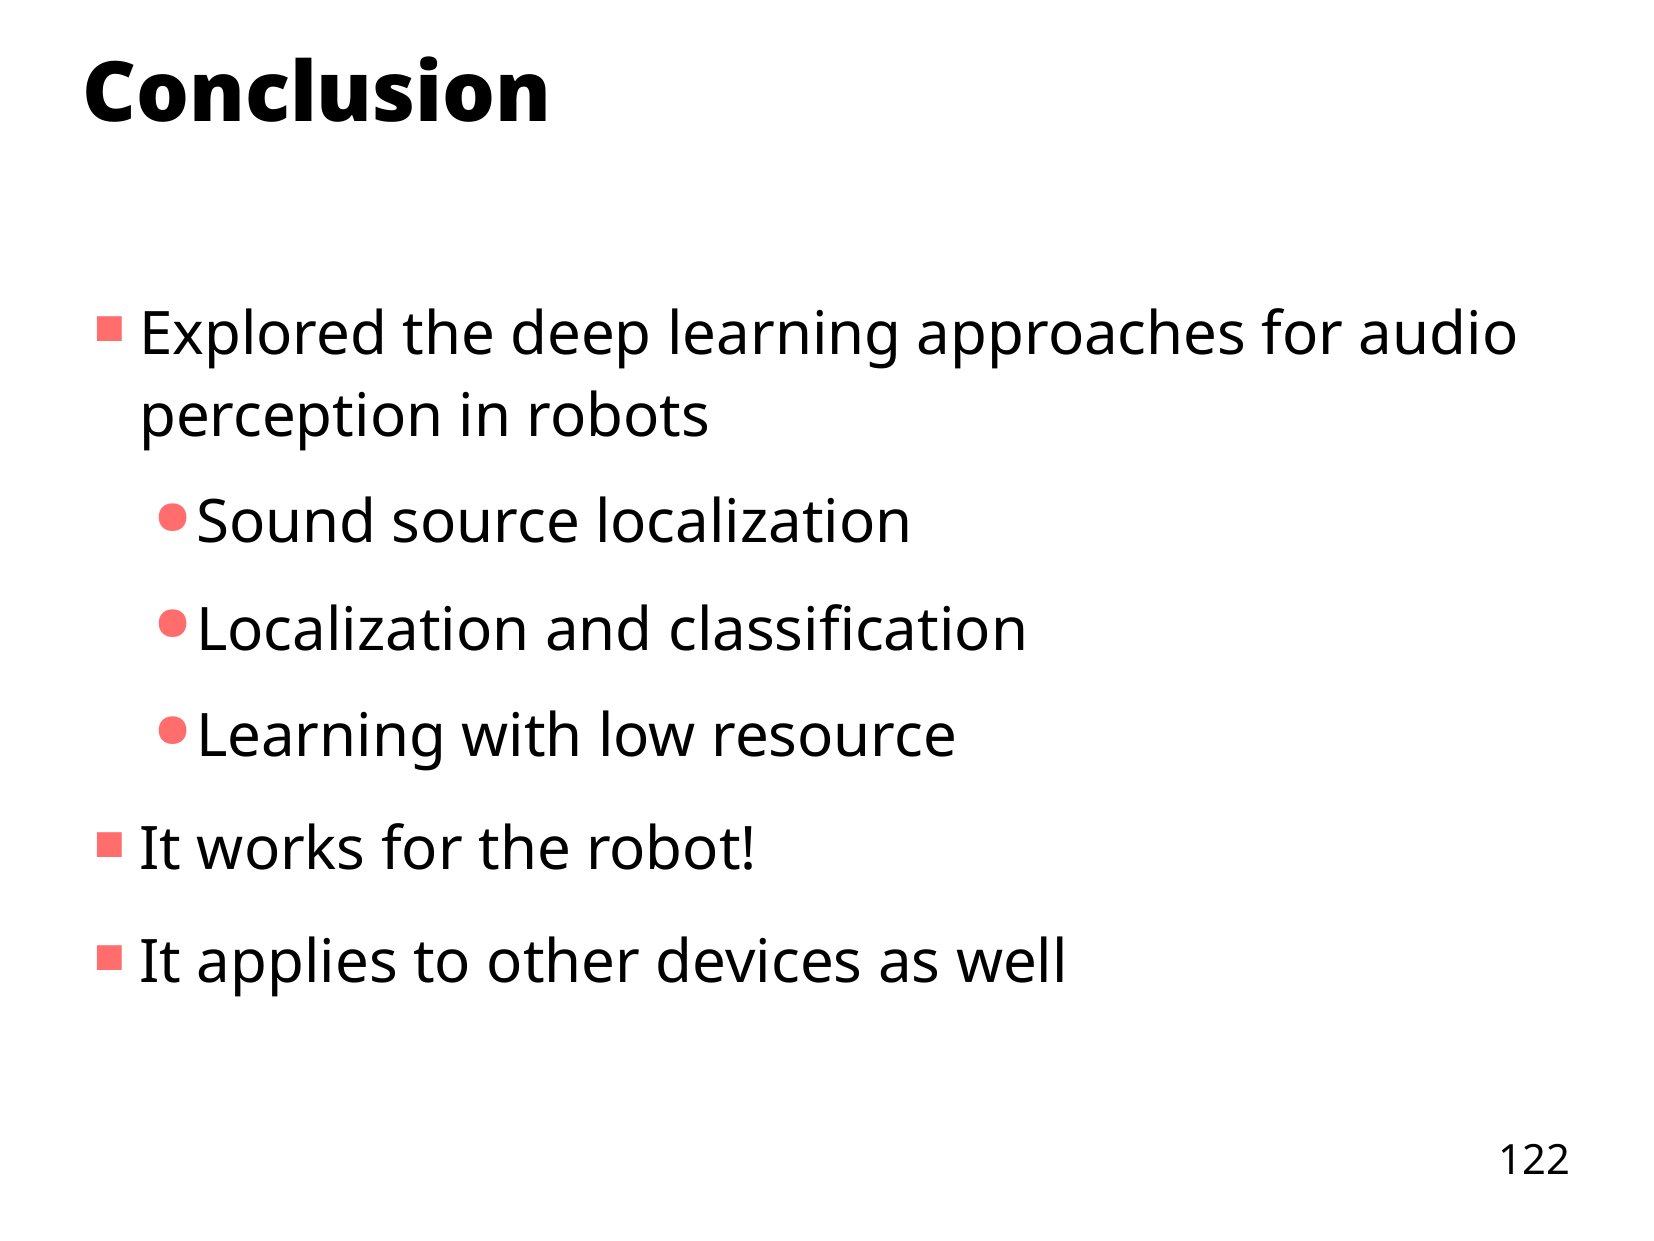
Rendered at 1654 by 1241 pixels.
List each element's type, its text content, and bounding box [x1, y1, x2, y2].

list Explored the deep learning approaches for audio perception in robots Sound source localization Localization and classification Learning with low resource It works for the robot! It applies to other devices as well [82, 290, 1571, 1010]
title Conclusion [82, 37, 1571, 143]
